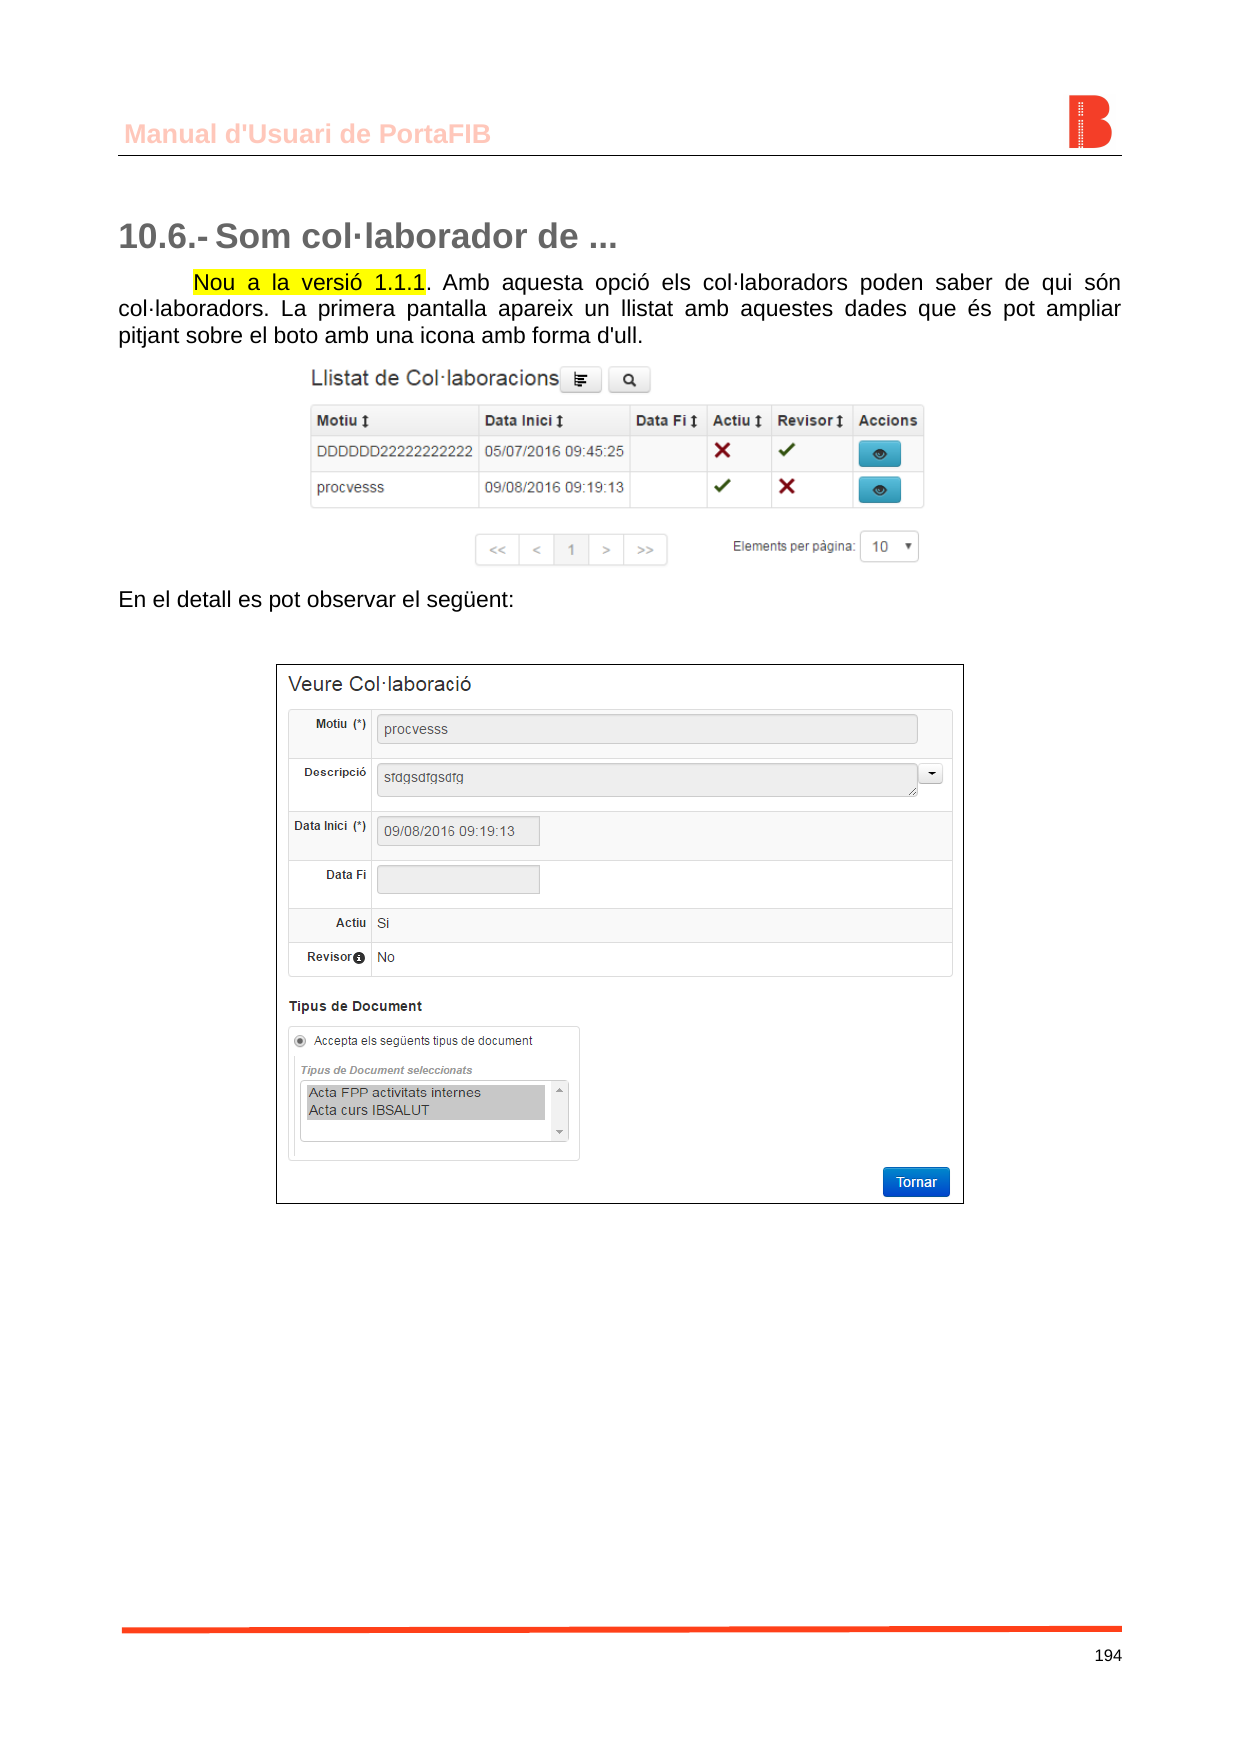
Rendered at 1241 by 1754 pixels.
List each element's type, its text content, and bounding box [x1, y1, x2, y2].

subtitle Som col·laborador de ... [118, 216, 1122, 256]
picture [1063, 94, 1117, 150]
text En el detall es pot observar el següent: [118, 586, 1122, 613]
text Nou a la versió 1.1.1. Amb aquesta opció els col·laboradors poden saber de qui són col·laboradors. La primera pantalla apareix un llistat amb aquestes dades que és pot ampliar pitjant sobre el boto amb una icona amb forma d'ull. [118, 269, 1122, 348]
picture [303, 360, 937, 574]
picture [279, 667, 961, 1200]
